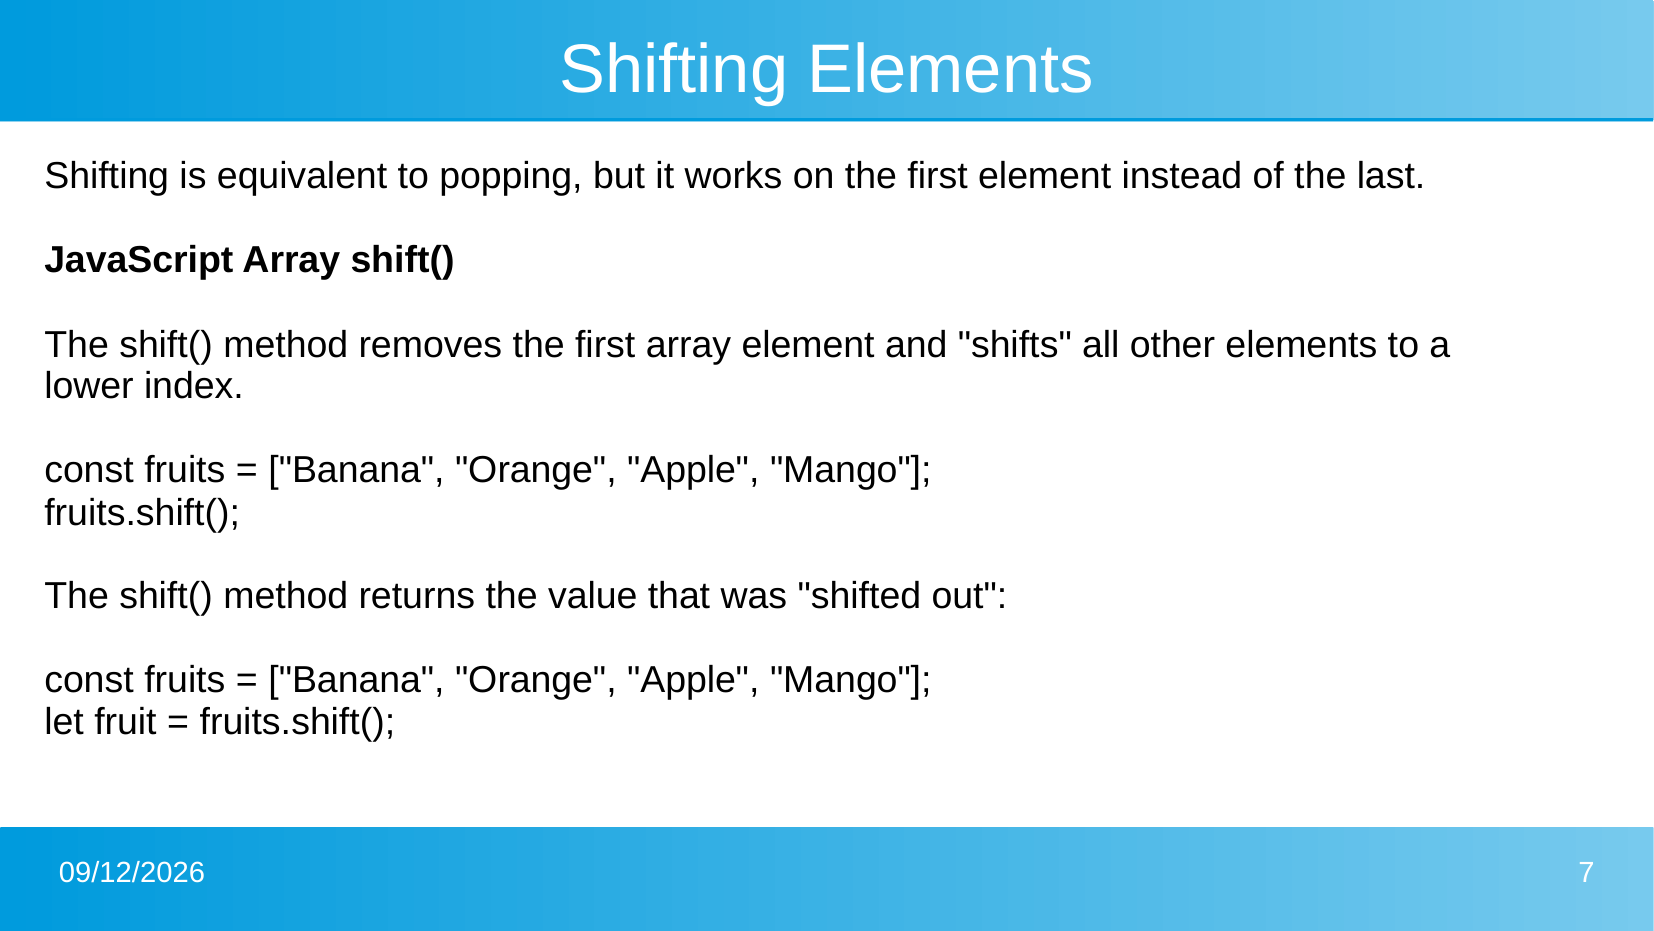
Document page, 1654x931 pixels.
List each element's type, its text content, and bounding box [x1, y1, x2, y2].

title Shifting Elements [59, 29, 1595, 108]
text_box Shifting is equivalent to popping, but it works on the first element instead of the last. JavaScript Array shift() The shift() method removes the first array element and "shifts" all other elements to a lower index. const fruits = ["Banana", "Orange", "Apple", "Mango"]; fruits.shift(); The shift() method returns the value that was "shifted out": const fruits = ["Banana", "Orange", "Apple", "Mango"]; let fruit = fruits.shift(); [29, 147, 1506, 751]
